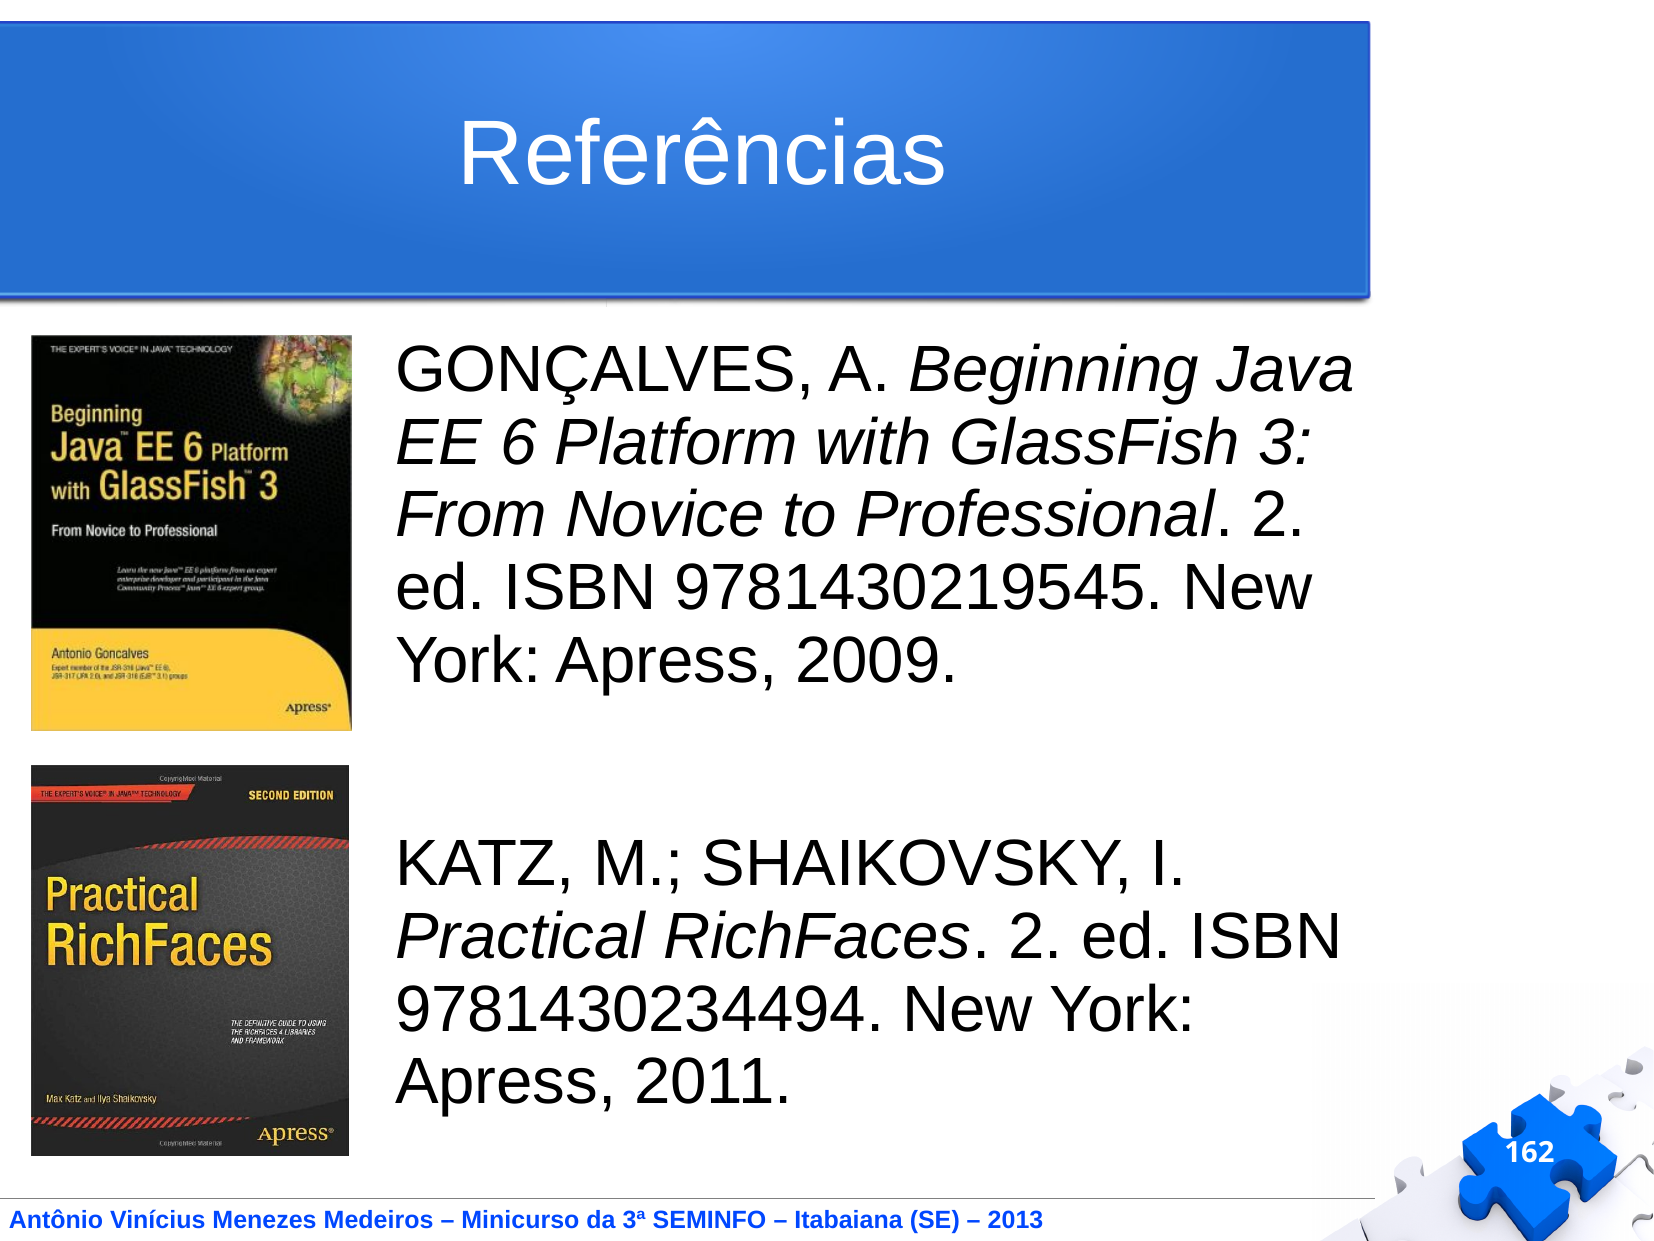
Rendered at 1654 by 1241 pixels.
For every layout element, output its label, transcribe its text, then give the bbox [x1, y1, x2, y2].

title Referências [82, 49, 1323, 257]
picture [1311, 983, 1654, 1241]
picture [31, 765, 349, 1156]
list GONÇALVES, A. Beginning Java EE 6 Platform with GlassFish 3: From Novice to Professional. 2. ed. ISBN 9781430219545. New York: Apress, 2009. KATZ, M.; SHAIKOVSKY, I. Practical RichFaces. 2. ed. ISBN 9781430234494. New York: Apress, 2011. [325, 332, 1356, 1193]
picture [0, 21, 1375, 307]
picture [31, 335, 352, 731]
